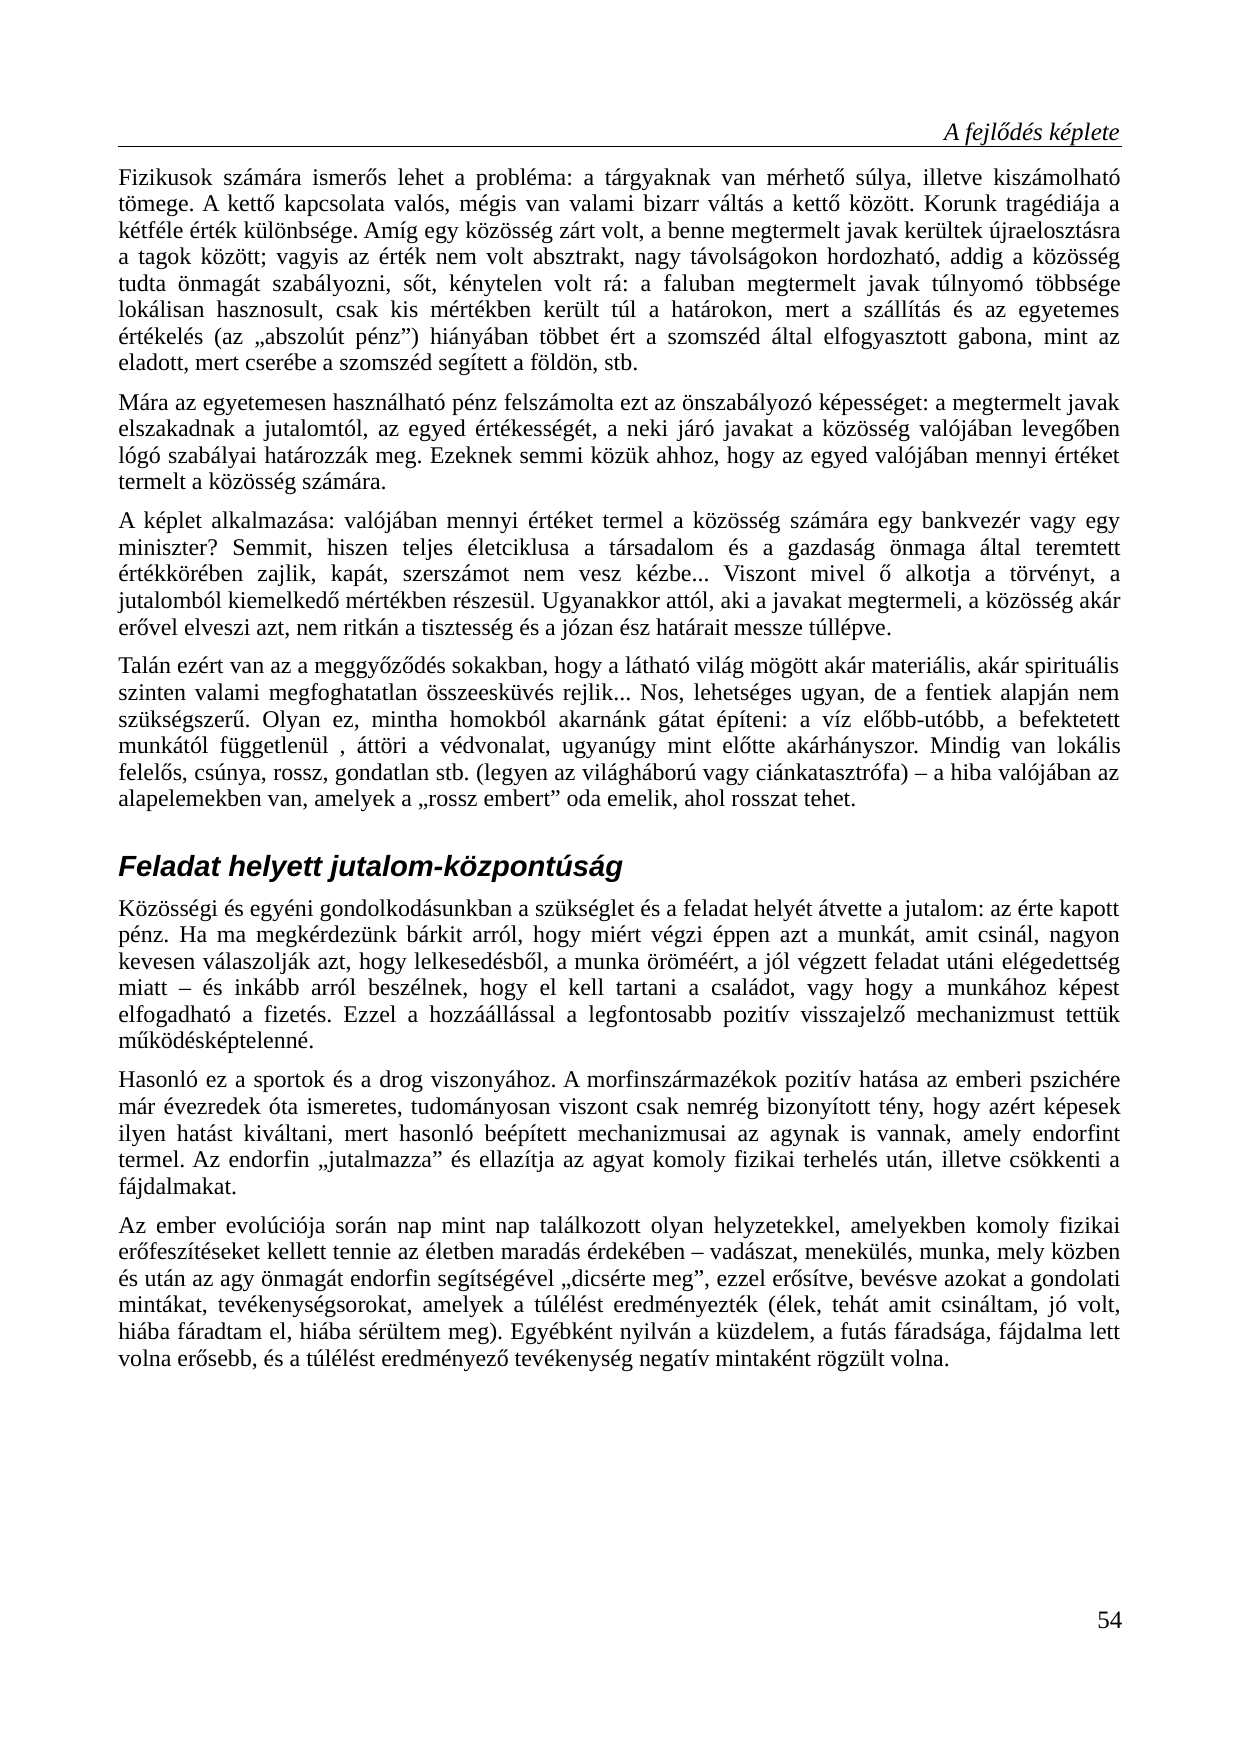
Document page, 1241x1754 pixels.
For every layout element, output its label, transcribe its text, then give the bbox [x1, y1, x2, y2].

text Az ember evolúciója során nap mint nap találkozott olyan helyzetekkel, amelyekben komoly fizikai erőfeszítéseket kellett tennie az életben maradás érdekében – vadászat, menekülés, munka, mely közben és után az agy önmagát endorfin segítségével „dicsérte meg”, ezzel erősítve, bevésve azokat a gondolati mintákat, tevékenységsorokat, amelyek a túlélést eredményezték (élek, tehát amit csináltam, jó volt, hiába fáradtam el, hiába sérültem meg). Egyébként nyilván a küzdelem, a futás fáradsága, fájdalma lett volna erősebb, és a túlélést eredményező tevékenység negatív mintaként rögzült volna. [118, 1212, 1122, 1371]
subtitle Feladat helyett jutalom-központúság [118, 849, 1122, 882]
text Mára az egyetemesen használható pénz felszámolta ezt az önszabályozó képességet: a megtermelt javak elszakadnak a jutalomtól, az egyed értékességét, a neki járó javakat a közösség valójában levegőben lógó szabályai határozzák meg. Ezeknek semmi közük ahhoz, hogy az egyed valójában mennyi értéket termelt a közösség számára. [118, 389, 1122, 495]
text A képlet alkalmazása: valójában mennyi értéket termel a közösség számára egy bankvezér vagy egy miniszter? Semmit, hiszen teljes életciklusa a társadalom és a gazdaság önmaga által teremtett értékkörében zajlik, kapát, szerszámot nem vesz kézbe... Viszont mivel ő alkotja a törvényt, a jutalomból kiemelkedő mértékben részesül. Ugyanakkor attól, aki a javakat megtermeli, a közösség akár erővel elveszi azt, nem ritkán a tisztesség és a józan ész határait messze túllépve. [118, 507, 1122, 640]
text Hasonló ez a sportok és a drog viszonyához. A morfinszármazékok pozitív hatása az emberi pszichére már évezredek óta ismeretes, tudományosan viszont csak nemrég bizonyított tény, hogy azért képesek ilyen hatást kiváltani, mert hasonló beépített mechanizmusai az agynak is vannak, amely endorfint termel. Az endorfin „jutalmazza” és ellazítja az agyat komoly fizikai terhelés után, illetve csökkenti a fájdalmakat. [118, 1067, 1122, 1199]
text Talán ezért van az a meggyőződés sokakban, hogy a látható világ mögött akár materiális, akár spirituális szinten valami megfoghatatlan összeesküvés rejlik... Nos, lehetséges ugyan, de a fentiek alapján nem szükségszerű. Olyan ez, mintha homokból akarnánk gátat építeni: a víz előbb-utóbb, a befektetett munkától függetlenül , áttöri a védvonalat, ugyanúgy mint előtte akárhányszor. Mindig van lokális felelős, csúnya, rossz, gondatlan stb. (legyen az világháború vagy ciánkatasztrófa) – a hiba valójában az alapelemekben van, amelyek a „rossz embert” oda emelik, ahol rosszat tehet. [118, 653, 1122, 812]
text Közösségi és egyéni gondolkodásunkban a szükséglet és a feladat helyét átvette a jutalom: az érte kapott pénz. Ha ma megkérdezünk bárkit arról, hogy miért végzi éppen azt a munkát, amit csinál, nagyon kevesen válaszolják azt, hogy lelkesedésből, a munka öröméért, a jól végzett feladat utáni elégedettség miatt – és inkább arról beszélnek, hogy el kell tartani a családot, vagy hogy a munkához képest elfogadható a fizetés. Ezzel a hozzáállással a legfontosabb pozitív visszajelző mechanizmust tettük működésképtelenné. [118, 895, 1122, 1054]
text Fizikusok számára ismerős lehet a probléma: a tárgyaknak van mérhető súlya, illetve kiszámolható tömege. A kettő kapcsolata valós, mégis van valami bizarr váltás a kettő között. Korunk tragédiája a kétféle érték különbsége. Amíg egy közösség zárt volt, a benne megtermelt javak kerültek újraelosztásra a tagok között; vagyis az érték nem volt absztrakt, nagy távolságokon hordozható, addig a közösség tudta önmagát szabályozni, sőt, kénytelen volt rá: a faluban megtermelt javak túlnyomó többsége lokálisan hasznosult, csak kis mértékben került túl a határokon, mert a szállítás és az egyetemes értékelés (az „abszolút pénz”) hiányában többet ért a szomszéd által elfogyasztott gabona, mint az eladott, mert cserébe a szomszéd segített a földön, stb. [118, 164, 1122, 376]
